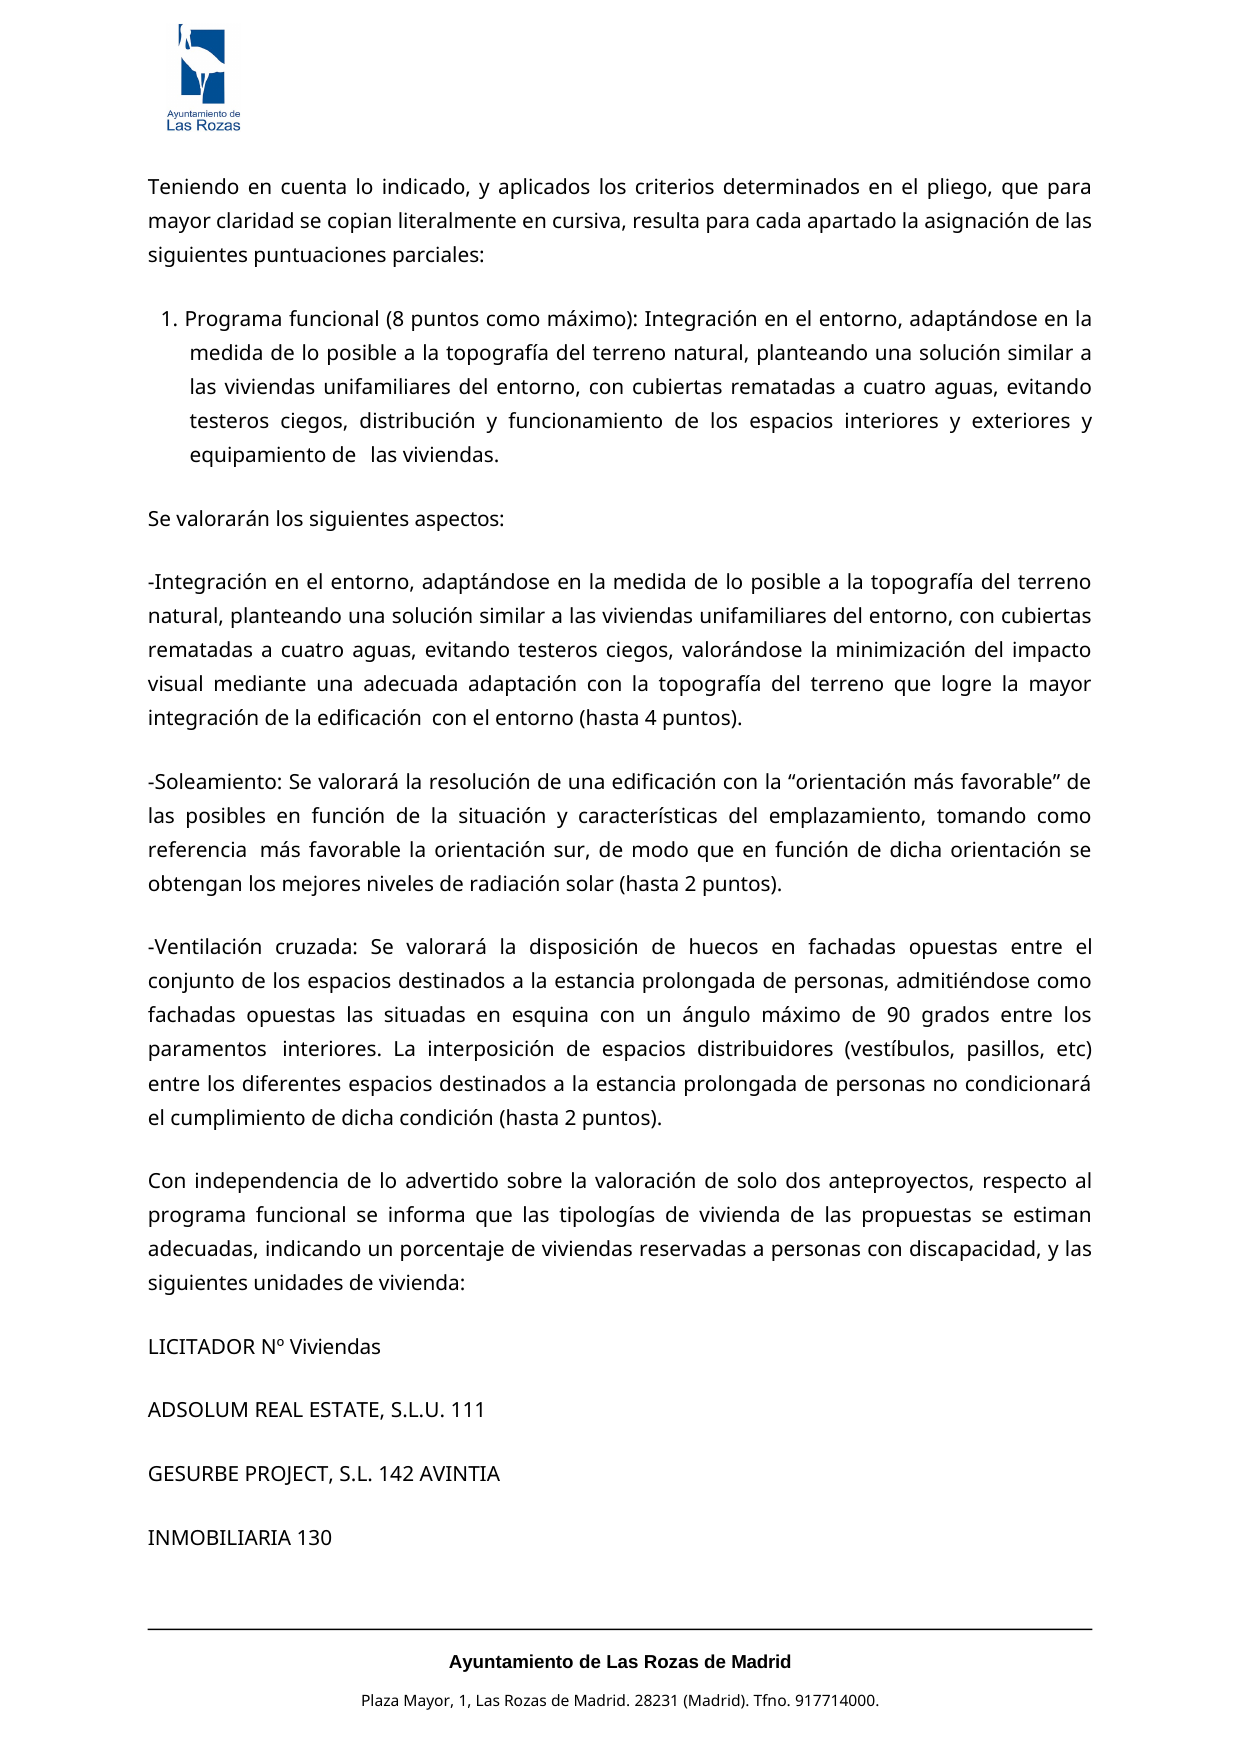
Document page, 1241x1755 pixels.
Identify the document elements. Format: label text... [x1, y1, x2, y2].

text ADSOLUM REAL ESTATE, S.L.U. 111 GESURBE PROJECT, S.L. 142 AVINTIA INMOBILIARIA 130 [148, 1395, 515, 1551]
text -Integración en el entorno, adaptándose en la medida de lo posible a la topografía del terreno natural, planteando una solución similar a las viviendas unifamiliares del entorno, con cubiertas rematadas a cuatro aguas, evitando testeros ciegos, valorándose la minimización del impacto visual mediante una adecuada adaptación con la topografía del terreno que logre la mayor integración de la edificación con el entorno (hasta 4 puntos). [148, 567, 1093, 732]
text Se valorarán los siguientes aspectos: [148, 504, 1105, 532]
text Con independencia de lo advertido sobre la valoración de solo dos anteproyectos, respecto al programa funcional se informa que las tipologías de vivienda de las propuestas se estiman adecuadas, indicando un porcentaje de viviendas reservadas a personas con discapacidad, y las siguientes unidades de vivienda: [148, 1166, 1093, 1297]
text -Ventilación cruzada: Se valorará la disposición de huecos en fachadas opuestas entre el conjunto de los espacios destinados a la estancia prolongada de personas, admitiéndose como fachadas opuestas las situadas en esquina con un ángulo máximo de 90 grados entre los paramentos interiores. La interposición de espacios distribuidores (vestíbulos, pasillos, etc) entre los diferentes espacios destinados a la estancia prolongada de personas no condicionará el cumplimiento de dicha condición (hasta 2 puntos). [148, 932, 1093, 1131]
text 1. Programa funcional (8 puntos como máximo): Integración en el entorno, adaptándose en la medida de lo posible a la topografía del terreno natural, planteando una solución similar a las viviendas unifamiliares del entorno, con cubiertas rematadas a cuatro aguas, evitando testeros ciegos, distribución y funcionamiento de los espacios interiores y exteriores y equipamiento de las viviendas. [160, 304, 1093, 469]
text -Soleamiento: Se valorará la resolución de una edificación con la “orientación más favorable” de las posibles en función de la situación y características del emplazamiento, tomando como referencia más favorable la orientación sur, de modo que en función de dicha orientación se obtengan los mejores niveles de radiación solar (hasta 2 puntos). [148, 767, 1093, 897]
text LICITADOR Nº Viviendas [148, 1332, 1105, 1360]
text Teniendo en cuenta lo indicado, y aplicados los criterios determinados en el pliego, que para mayor claridad se copian literalmente en cursiva, resulta para cada apartado la asignación de las siguientes puntuaciones parciales: [148, 172, 1093, 269]
